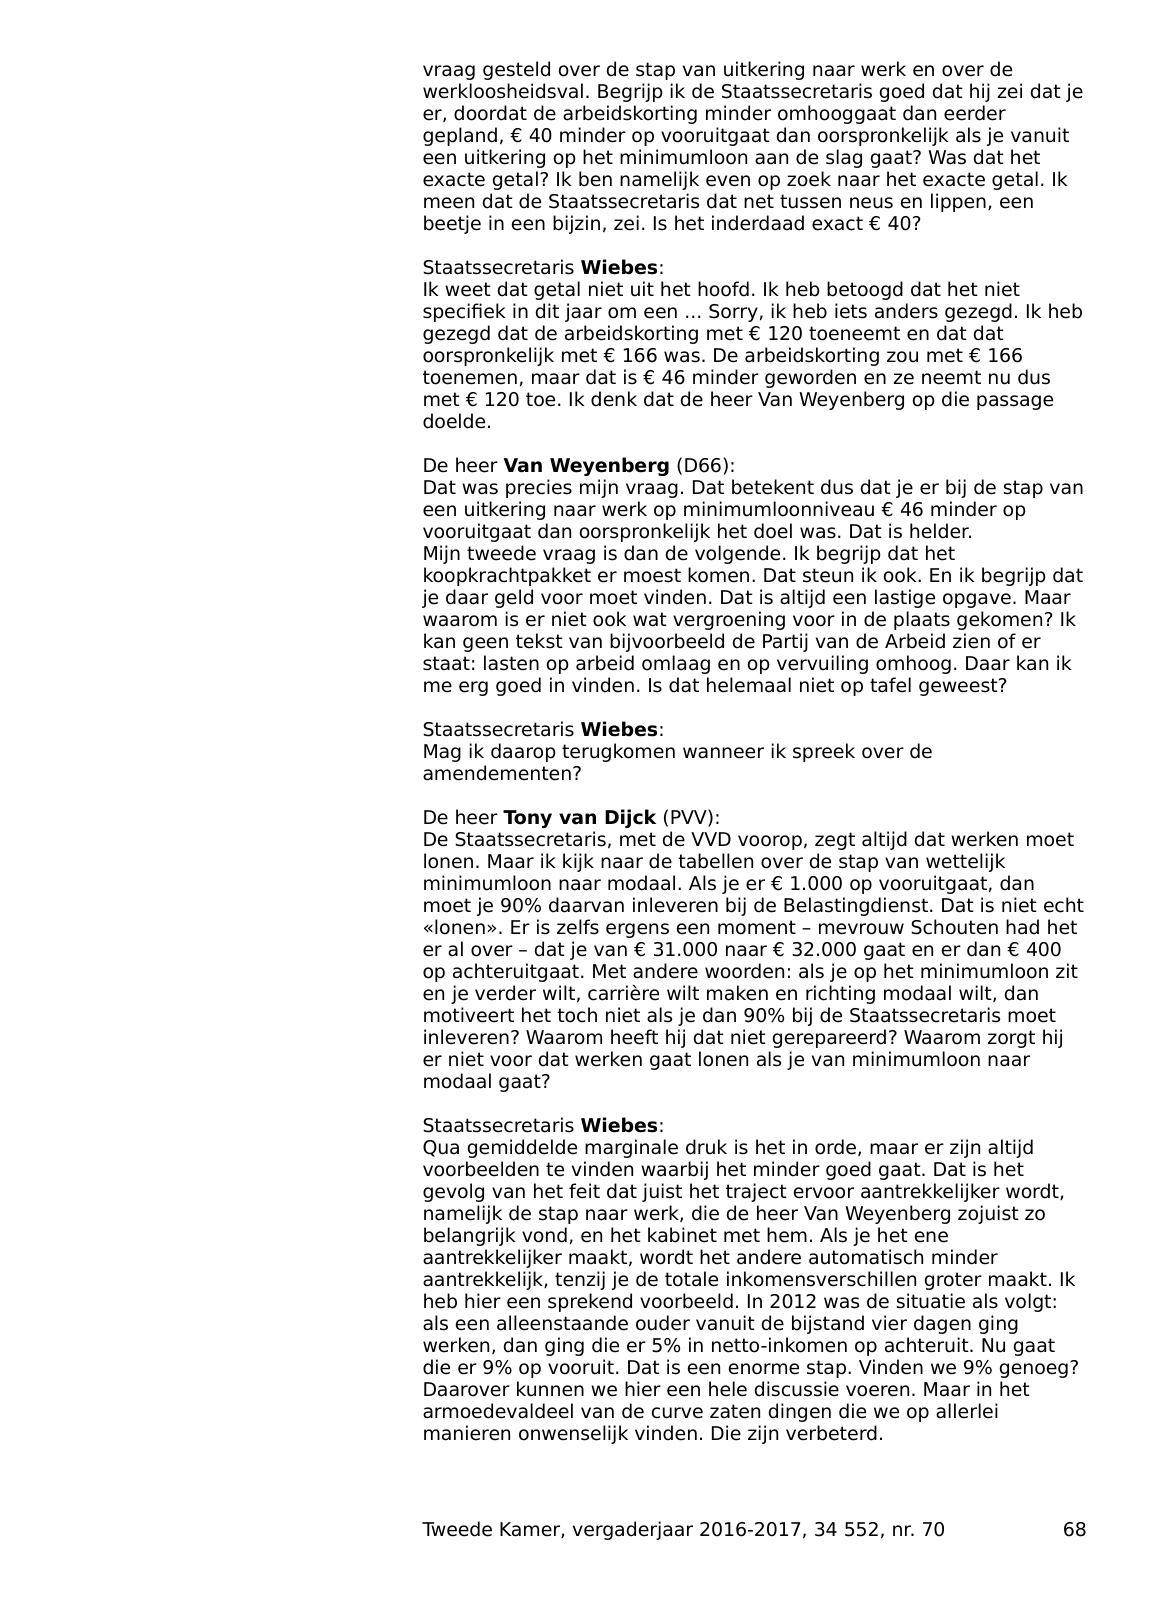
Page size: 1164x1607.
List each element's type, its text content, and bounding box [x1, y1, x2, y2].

text De heer Van Weyenberg (D66): [422, 455, 1087, 477]
text Mag ik daarop terugkomen wanneer ik spreek over de amendementen? [422, 741, 1087, 785]
text Mijn tweede vraag is dan de volgende. Ik begrijp dat het koopkrachtpakket er moest komen. Dat steun ik ook. En ik begrijp dat je daar geld voor moet vinden. Dat is altijd een lastige opgave. Maar waarom is er niet ook wat vergroening voor in de plaats gekomen? Ik kan geen tekst van bijvoorbeeld de Partij van de Arbeid zien of er staat: lasten op arbeid omlaag en op vervuiling omhoog. Daar kan ik me erg goed in vinden. Is dat helemaal niet op tafel geweest? [422, 543, 1087, 697]
text Ik weet dat getal niet uit het hoofd. Ik heb betoogd dat het niet specifiek in dit jaar om een ... Sorry, ik heb iets anders gezegd. Ik heb gezegd dat de arbeidskorting met € 120 toeneemt en dat dat oorspronkelijk met € 166 was. De arbeidskorting zou met € 166 toenemen, maar dat is € 46 minder geworden en ze neemt nu dus met € 120 toe. Ik denk dat de heer Van Weyenberg op die passage doelde. [422, 279, 1087, 433]
text De Staatssecretaris, met de VVD voorop, zegt altijd dat werken moet lonen. Maar ik kijk naar de tabellen over de stap van wettelijk minimumloon naar modaal. Als je er € 1.000 op vooruitgaat, dan moet je 90% daarvan inleveren bij de Belastingdienst. Dat is niet echt «lonen». Er is zelfs ergens een moment – mevrouw Schouten had het er al over – dat je van € 31.000 naar € 32.000 gaat en er dan € 400 op achteruitgaat. Met andere woorden: als je op het minimumloon zit en je verder wilt, carrière wilt maken en richting modaal wilt, dan motiveert het toch niet als je dan 90% bij de Staatssecretaris moet inleveren? Waarom heeft hij dat niet gerepareerd? Waarom zorgt hij er niet voor dat werken gaat lonen als je van minimumloon naar modaal gaat? [422, 829, 1087, 1093]
text Staatssecretaris Wiebes: [422, 719, 1087, 741]
text Dat was precies mijn vraag. Dat betekent dus dat je er bij de stap van een uitkering naar werk op minimumloonniveau € 46 minder op vooruitgaat dan oorspronkelijk het doel was. Dat is helder. [422, 477, 1087, 543]
text De heer Tony van Dijck (PVV): [422, 807, 1087, 829]
text Staatssecretaris Wiebes: [422, 1115, 1087, 1137]
text vraag gesteld over de stap van uitkering naar werk en over de werkloosheidsval. Begrijp ik de Staatssecretaris goed dat hij zei dat je er, doordat de arbeidskorting minder omhooggaat dan eerder gepland, € 40 minder op vooruitgaat dan oorspronkelijk als je vanuit een uitkering op het minimumloon aan de slag gaat? Was dat het exacte getal? Ik ben namelijk even op zoek naar het exacte getal. Ik meen dat de Staatssecretaris dat net tussen neus en lippen, een beetje in een bijzin, zei. Is het inderdaad exact € 40? [422, 59, 1087, 235]
text Qua gemiddelde marginale druk is het in orde, maar er zijn altijd voorbeelden te vinden waarbij het minder goed gaat. Dat is het gevolg van het feit dat juist het traject ervoor aantrekkelijker wordt, namelijk de stap naar werk, die de heer Van Weyenberg zojuist zo belangrijk vond, en het kabinet met hem. Als je het ene aantrekkelijker maakt, wordt het andere automatisch minder aantrekkelijk, tenzij je de totale inkomensverschillen groter maakt. Ik heb hier een sprekend voorbeeld. In 2012 was de situatie als volgt: als een alleenstaande ouder vanuit de bijstand vier dagen ging werken, dan ging die er 5% in netto-inkomen op achteruit. Nu gaat die er 9% op vooruit. Dat is een enorme stap. Vinden we 9% genoeg? Daarover kunnen we hier een hele discussie voeren. Maar in het armoedevaldeel van de curve zaten dingen die we op allerlei manieren onwenselijk vinden. Die zijn verbeterd. [422, 1137, 1087, 1445]
text Staatssecretaris Wiebes: [422, 257, 1087, 279]
